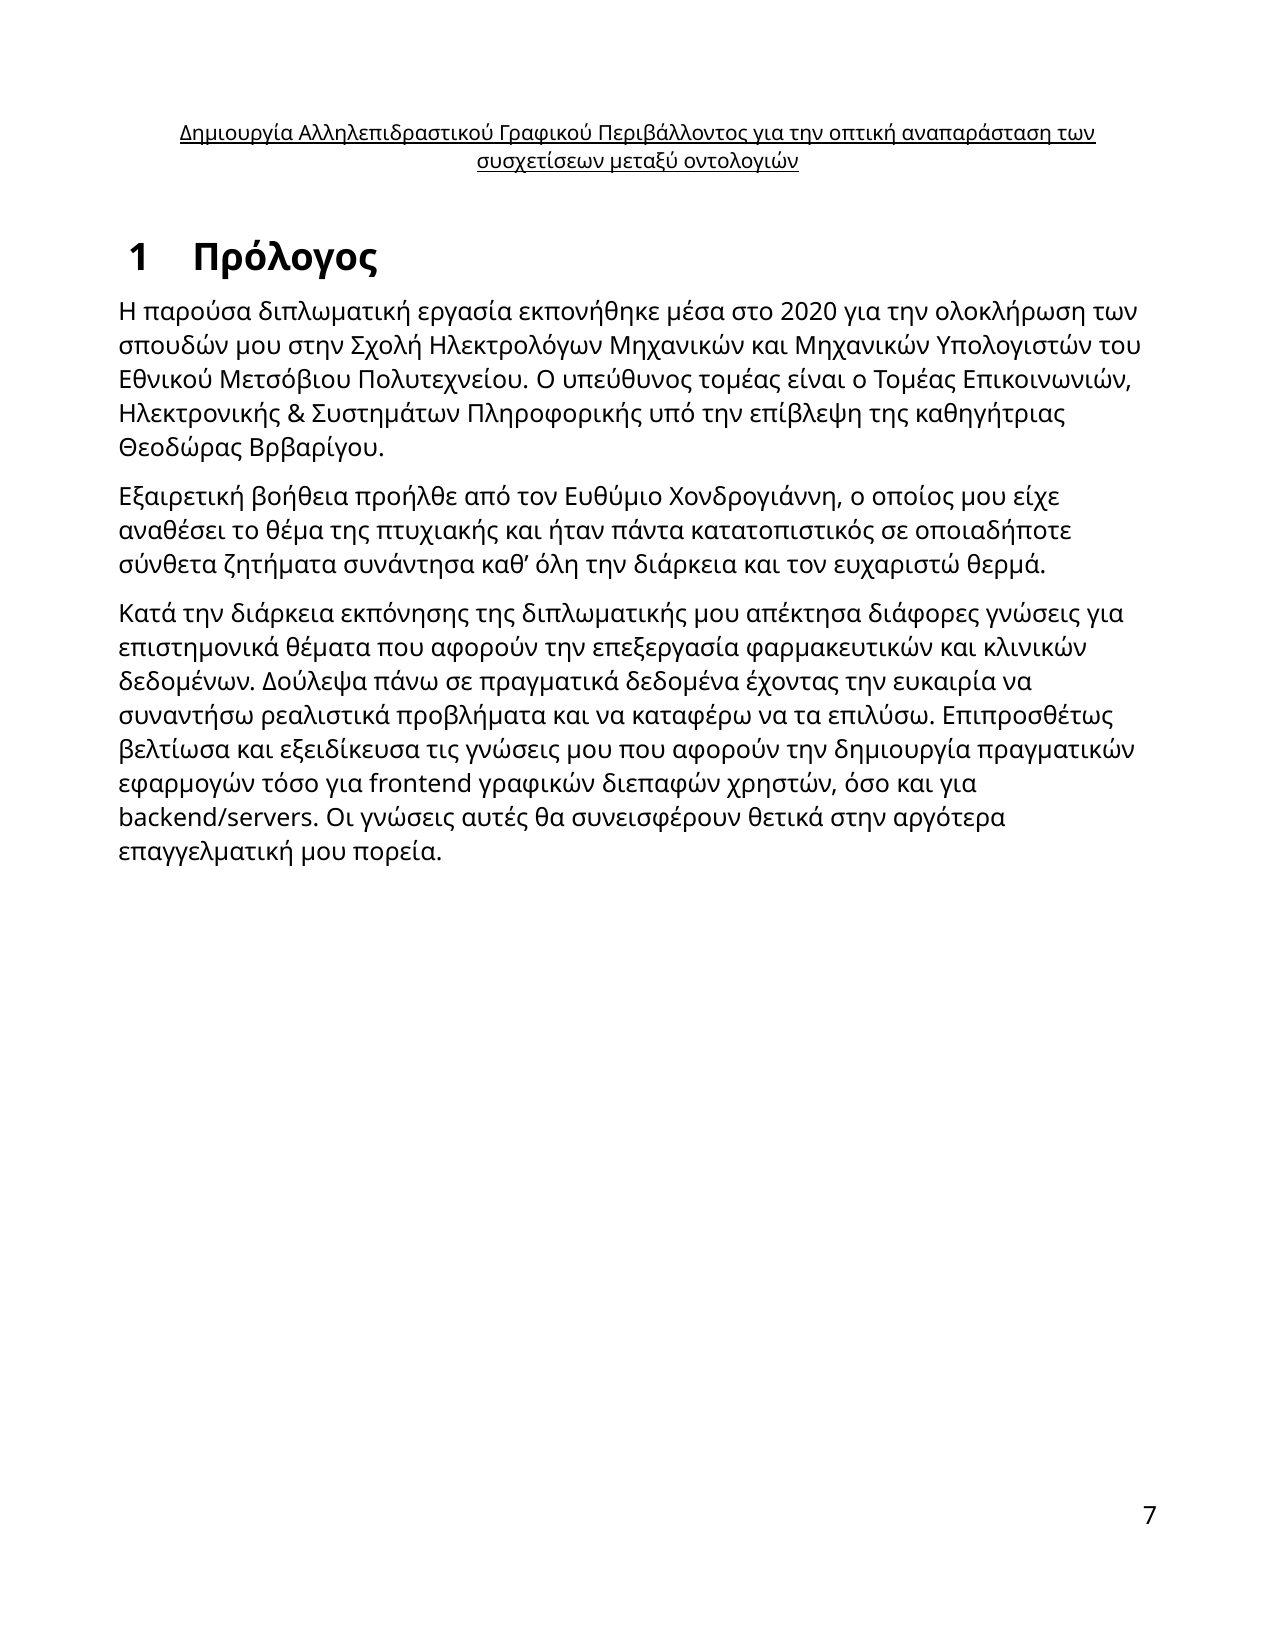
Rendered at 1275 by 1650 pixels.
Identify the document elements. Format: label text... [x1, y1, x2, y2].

subtitle Πρόλογος [118, 229, 1157, 281]
text Εξαιρετική βοήθεια προήλθε από τον Ευθύμιο Χονδρογιάννη, ο οποίος μου είχε αναθέσει το θέμα της πτυχιακής και ήταν πάντα κατατοπιστικός σε οποιαδήποτε σύνθετα ζητήματα συνάντησα καθ’ όλη την διάρκεια και τον ευχαριστώ θερμά. [118, 478, 1157, 581]
text Κατά την διάρκεια εκπόνησης της διπλωματικής μου απέκτησα διάφορες γνώσεις για επιστημονικά θέματα που αφορούν την επεξεργασία φαρμακευτικών και κλινικών δεδομένων. Δούλεψα πάνω σε πραγματικά δεδομένα έχοντας την ευκαιρία να συναντήσω ρεαλιστικά προβλήματα και να καταφέρω να τα επιλύσω. Επιπροσθέτως βελτίωσα και εξειδίκευσα τις γνώσεις μου που αφορούν την δημιουργία πραγματικών εφαρμογών τόσο για frontend γραφικών διεπαφών χρηστών, όσο και για backend/servers. Οι γνώσεις αυτές θα συνεισφέρουν θετικά στην αργότερα επαγγελματική μου πορεία. [118, 595, 1157, 868]
text Η παρούσα διπλωματική εργασία εκπονήθηκε μέσα στο 2020 για την ολοκλήρωση των σπουδών μου στην Σχολή Ηλεκτρολόγων Μηχανικών και Μηχανικών Υπολογιστών του Εθνικού Μετσόβιου Πολυτεχνείου. Ο υπεύθυνος τομέας είναι ο Τομέας Επικοινωνιών, Ηλεκτρονικής & Συστημάτων Πληροφορικής υπό την επίβλεψη της καθηγήτριας Θεοδώρας Βρβαρίγου. [118, 294, 1157, 464]
